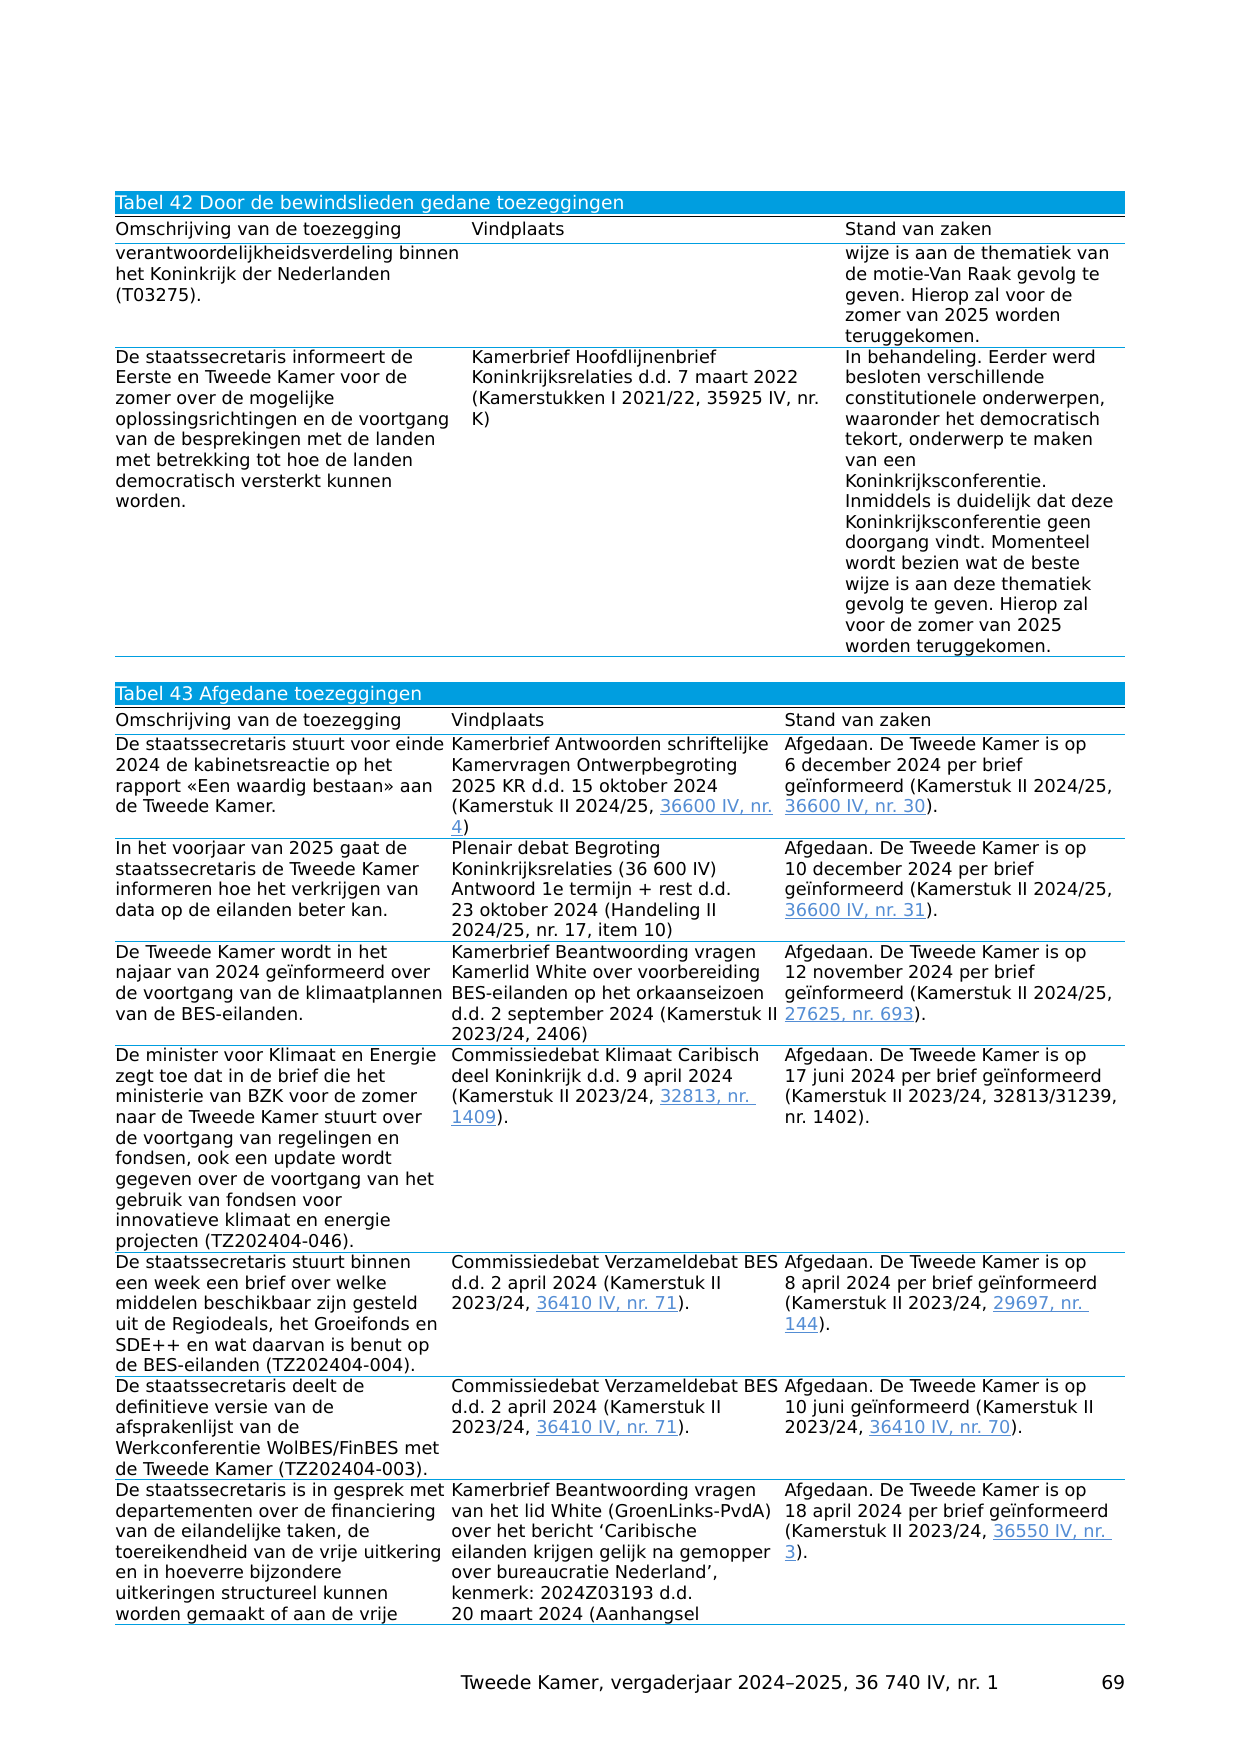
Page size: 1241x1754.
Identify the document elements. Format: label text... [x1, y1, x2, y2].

table_cell Kamerbrief Beantwoording vragen Kamerlid White over voorbereiding BES-eilanden op het orkaanseizoen d.d. 2 september 2024 (Kamerstuk II 2023/24, 2406) [448, 942, 781, 1045]
table_cell In het voorjaar van 2025 gaat de staatssecretaris de Tweede Kamer informeren hoe het verkrijgen van data op de eilanden beter kan. [115, 839, 448, 941]
table_cell Stand van zaken [781, 708, 1125, 734]
table_cell Afgedaan. De Tweede Kamer is op 17 juni 2024 per brief geïnformeerd (Kamerstuk II 2023/24, 32813/31239, nr. 1402). [781, 1046, 1125, 1251]
table_cell Kamerbrief Beantwoording vragen van het lid White (GroenLinks-PvdA) over het bericht ‘Caribische eilanden krijgen gelijk na gemopper over bureaucratie Nederland’, kenmerk: 2024Z03193 d.d. 20 maart 2024 (Aanhangsel [448, 1480, 781, 1624]
table_cell Vindplaats [469, 217, 842, 243]
table_cell De staatssecretaris informeert de Eerste en Tweede Kamer voor de zomer over de mogelijke oplossingsrichtingen en de voortgang van de besprekingen met de landen met betrekking tot hoe de landen democratisch versterkt kunnen worden. [115, 348, 468, 656]
table_cell wijze is aan de thematiek van de motie-Van Raak gevolg te geven. Hierop zal voor de zomer van 2025 worden teruggekomen. [842, 244, 1125, 346]
table_cell Afgedaan. De Tweede Kamer is op 10 december 2024 per brief geïnformeerd (Kamerstuk II 2024/25, 36600 IV, nr. 31). [781, 839, 1125, 941]
table_cell De staatssecretaris deelt de definitieve versie van de afsprakenlijst van de Werkconferentie WolBES/FinBES met de Tweede Kamer (TZ202404-003). [115, 1377, 448, 1479]
table_cell Kamerbrief Antwoorden schriftelijke Kamervragen Ontwerpbegroting 2025 KR d.d. 15 oktober 2024 (Kamerstuk II 2024/25, 36600 IV, nr. 4) [448, 735, 781, 837]
table_cell De staatssecretaris stuurt voor einde 2024 de kabinetsreactie op het rapport «Een waardig bestaan» aan de Tweede Kamer. [115, 735, 448, 837]
table_cell De minister voor Klimaat en Energie zegt toe dat in de brief die het ministerie van BZK voor de zomer naar de Tweede Kamer stuurt over de voortgang van regelingen en fondsen, ook een update wordt gegeven over de voortgang van het gebruik van fondsen voor innovatieve klimaat en energie projecten (TZ202404-046). [115, 1046, 448, 1251]
table_cell Commissiedebat Verzameldebat BES d.d. 2 april 2024 (Kamerstuk II 2023/24, 36410 IV, nr. 71). [448, 1377, 781, 1479]
table_cell De Tweede Kamer wordt in het najaar van 2024 geïnformeerd over de voortgang van de klimaatplannen van de BES-eilanden. [115, 942, 448, 1045]
table_cell De staatssecretaris stuurt binnen een week een brief over welke middelen beschikbaar zijn gesteld uit de Regiodeals, het Groeifonds en SDE++ en wat daarvan is benut op de BES-eilanden (TZ202404-004). [115, 1253, 448, 1376]
table_cell In behandeling. Eerder werd besloten verschillende constitutionele onderwerpen, waaronder het democratisch tekort, onderwerp te maken van een Koninkrijksconferentie. Inmiddels is duidelijk dat deze Koninkrijksconferentie geen doorgang vindt. Momenteel wordt bezien wat de beste wijze is aan deze thematiek gevolg te geven. Hierop zal voor de zomer van 2025 worden teruggekomen. [842, 348, 1125, 656]
table_cell Omschrijving van de toezegging [115, 217, 468, 243]
table_cell Commissiedebat Verzameldebat BES d.d. 2 april 2024 (Kamerstuk II 2023/24, 36410 IV, nr. 71). [448, 1253, 781, 1376]
table_cell Stand van zaken [842, 217, 1125, 243]
table_cell Afgedaan. De Tweede Kamer is op 8 april 2024 per brief geïnformeerd (Kamerstuk II 2023/24, 29697, nr. 144). [781, 1253, 1125, 1376]
table_cell Afgedaan. De Tweede Kamer is op 18 april 2024 per brief geïnformeerd (Kamerstuk II 2023/24, 36550 IV, nr. 3). [781, 1480, 1125, 1624]
table_cell Plenair debat Begroting Koninkrijksrelaties (36 600 IV) Antwoord 1e termijn + rest d.d. 23 oktober 2024 (Handeling II 2024/25, nr. 17, item 10) [448, 839, 781, 941]
table_cell [469, 244, 842, 346]
table_cell De staatssecretaris is in gesprek met departementen over de financiering van de eilandelijke taken, de toereikendheid van de vrije uitkering en in hoeverre bijzondere uitkeringen structureel kunnen worden gemaakt of aan de vrije [115, 1480, 448, 1624]
table_cell Omschrijving van de toezegging [115, 708, 448, 734]
table_cell verantwoordelijkheidsverdeling binnen het Koninkrijk der Nederlanden (T03275). [115, 244, 468, 346]
table_cell Afgedaan. De Tweede Kamer is op 10 juni geïnformeerd (Kamerstuk II 2023/24, 36410 IV, nr. 70). [781, 1377, 1125, 1479]
table_cell Commissiedebat Klimaat Caribisch deel Koninkrijk d.d. 9 april 2024 (Kamerstuk II 2023/24, 32813, nr. 1409). [448, 1046, 781, 1251]
table_cell Kamerbrief Hoofdlijnenbrief Koninkrijksrelaties d.d. 7 maart 2022 (Kamerstukken I 2021/22, 35925 IV, nr. K) [469, 348, 842, 656]
table_cell Afgedaan. De Tweede Kamer is op 6 december 2024 per brief geïnformeerd (Kamerstuk II 2024/25, 36600 IV, nr. 30). [781, 735, 1125, 837]
table_cell Vindplaats [448, 708, 781, 734]
table_cell Afgedaan. De Tweede Kamer is op 12 november 2024 per brief geïnformeerd (Kamerstuk II 2024/25, 27625, nr. 693). [781, 942, 1125, 1045]
